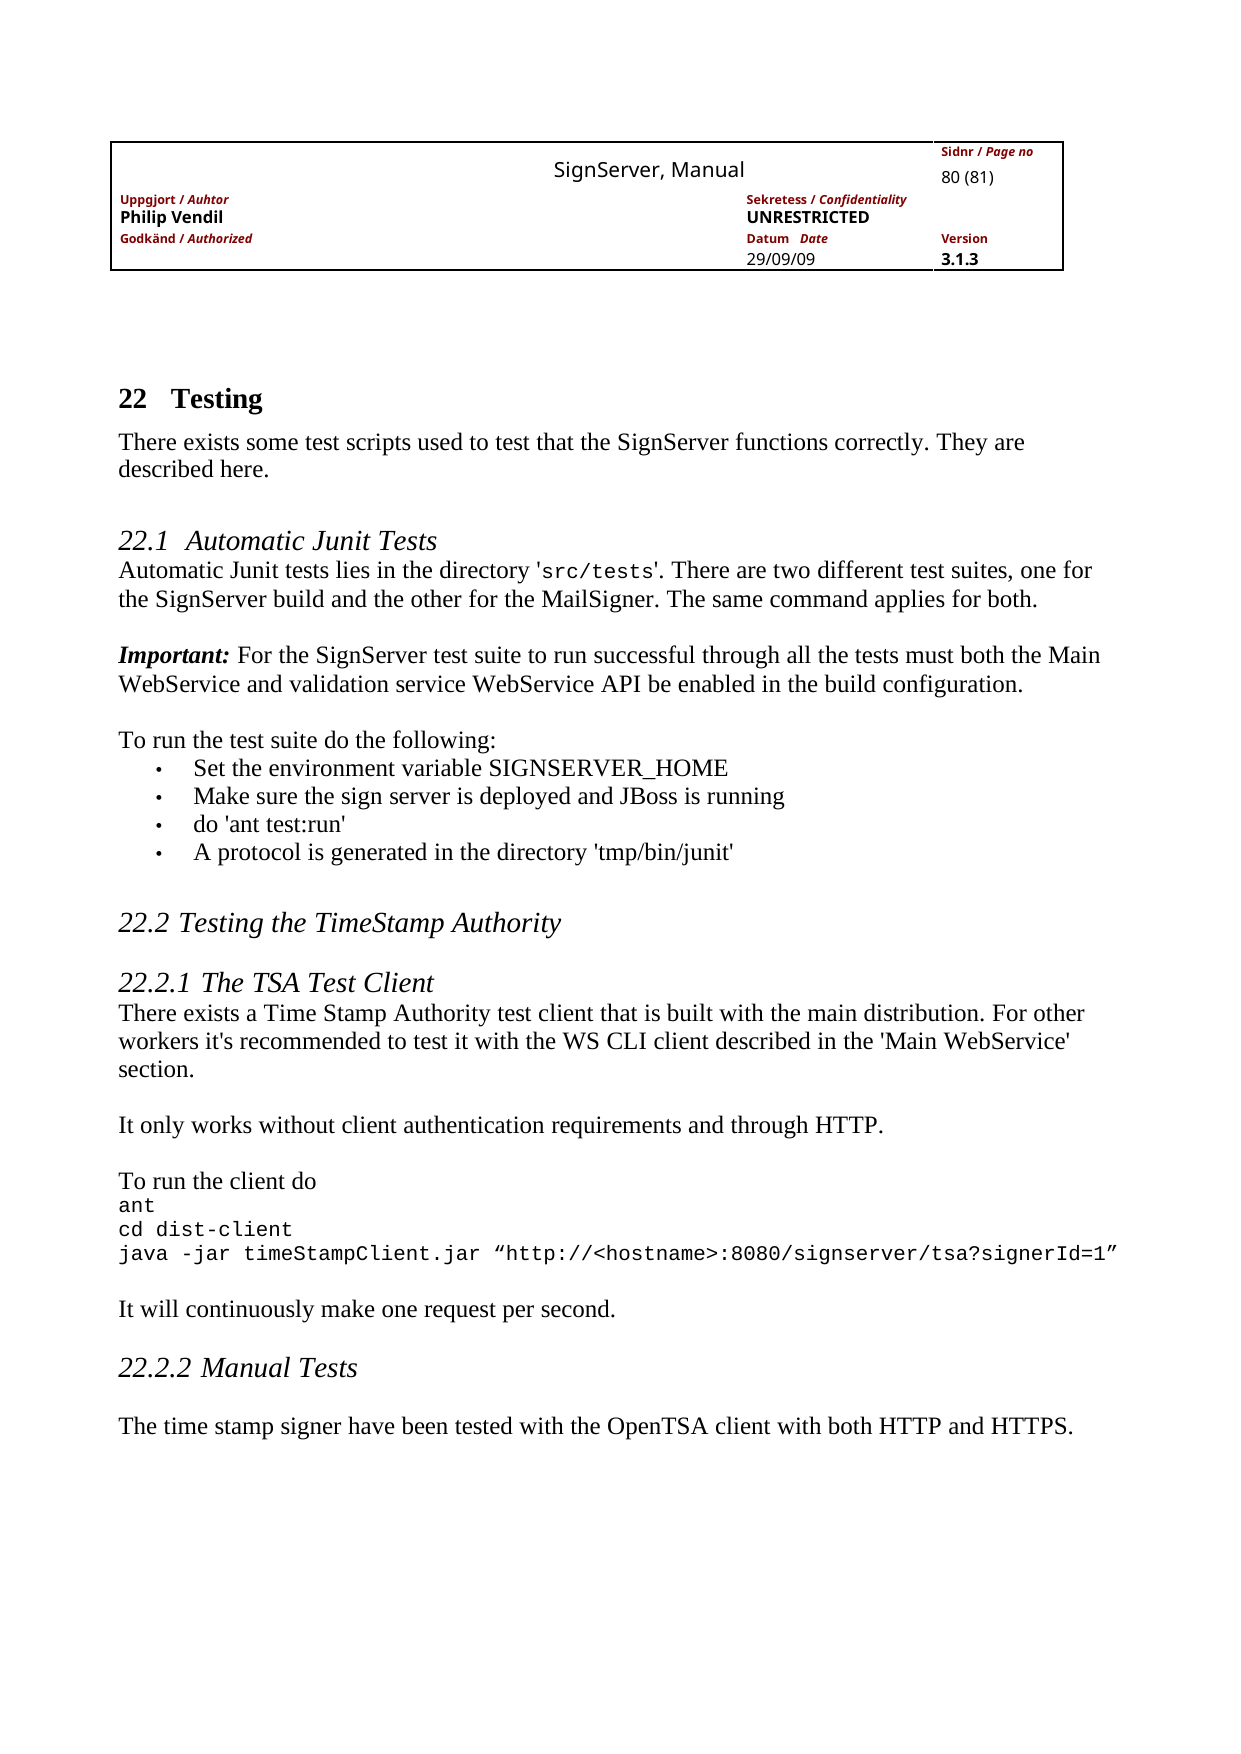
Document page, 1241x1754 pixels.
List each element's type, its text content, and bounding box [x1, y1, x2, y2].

list A protocol is generated in the directory 'tmp/bin/junit' [156, 838, 1122, 894]
list do 'ant test:run' [156, 809, 1122, 838]
text cd dist-client [118, 1219, 1122, 1243]
text The time stamp signer have been tested with the OpenTSA client with both HTTP and HTTPS. [118, 1412, 1122, 1440]
text There exists some test scripts used to test that the SignServer functions correctly. They are described here. [118, 427, 1122, 483]
list Make sure the sign server is deployed and JBoss is running [156, 782, 1122, 809]
text To run the test suite do the following: [118, 726, 1122, 753]
subtitle Testing [118, 382, 1122, 415]
text To run the client do [118, 1167, 1122, 1195]
subtitle Manual Tests [118, 1351, 1122, 1384]
text There exists a Time Stamp Authority test client that is built with the main distribution. For other workers it's recommended to test it with the WS CLI client described in the 'Main WebService' section. [118, 999, 1122, 1083]
text It only works without client authentication requirements and through HTTP. [118, 1111, 1122, 1139]
text java -jar timeStampClient.jar “http://<hostname>:8080/signserver/tsa?signerId=1” [118, 1243, 1122, 1267]
text Important: For the SignServer test suite to run successful through all the tests must both the Main WebService and validation service WebService API be enabled in the build configuration. [118, 641, 1122, 697]
text ant [118, 1195, 1122, 1219]
list Set the environment variable SIGNSERVER_HOME [156, 753, 1122, 782]
subtitle Automatic Junit Tests [118, 524, 1122, 556]
text Automatic Junit tests lies in the directory 'src/tests'. There are two different test suites, one for the SignServer build and the other for the MailSigner. The same command applies for both. [118, 556, 1122, 613]
subtitle Testing the TimeStamp Authority [118, 906, 1122, 939]
subtitle The TSA Test Client [118, 967, 1122, 999]
text It will continuously make one request per second. [118, 1295, 1122, 1323]
